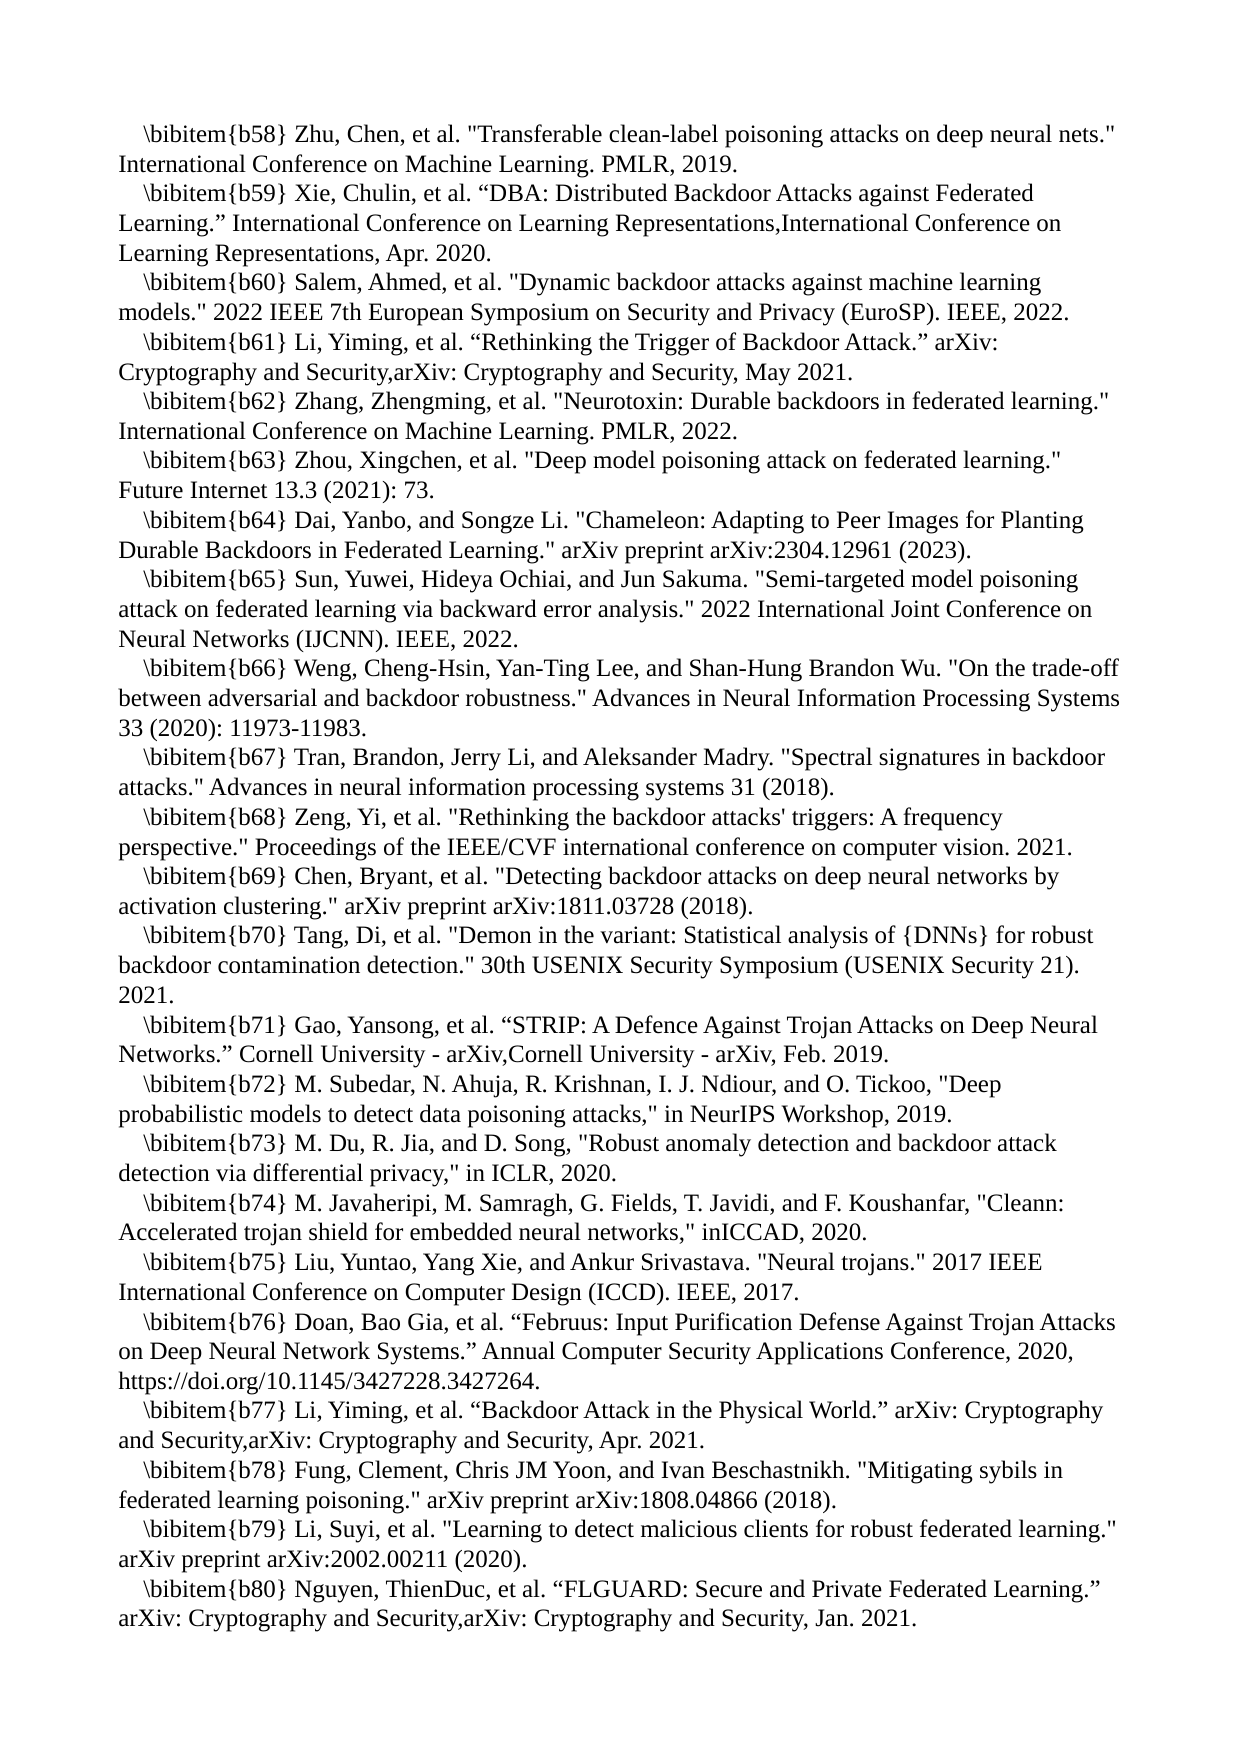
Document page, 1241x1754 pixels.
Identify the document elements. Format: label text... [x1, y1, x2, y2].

text \bibitem{b67} Tran, Brandon, Jerry Li, and Aleksander Madry. "Spectral signatures in backdoor attacks." Advances in neural information processing systems 31 (2018). [118, 742, 1122, 801]
text \bibitem{b69} Chen, Bryant, et al. "Detecting backdoor attacks on deep neural networks by activation clustering." arXiv preprint arXiv:1811.03728 (2018). [118, 860, 1122, 920]
text \bibitem{b58} Zhu, Chen, et al. "Transferable clean-label poisoning attacks on deep neural nets." International Conference on Machine Learning. PMLR, 2019. [118, 118, 1122, 177]
text \bibitem{b63} Zhou, Xingchen, et al. "Deep model poisoning attack on federated learning." Future Internet 13.3 (2021): 73. [118, 445, 1122, 504]
text \bibitem{b59} Xie, Chulin, et al. “DBA: Distributed Backdoor Attacks against Federated Learning.” International Conference on Learning Representations,International Conference on Learning Representations, Apr. 2020. [118, 177, 1122, 267]
text \bibitem{b64} Dai, Yanbo, and Songze Li. "Chameleon: Adapting to Peer Images for Planting Durable Backdoors in Federated Learning." arXiv preprint arXiv:2304.12961 (2023). [118, 504, 1122, 563]
text \bibitem{b74} M. Javaheripi, M. Samragh, G. Fields, T. Javidi, and F. Koushanfar, "Cleann: Accelerated trojan shield for embedded neural networks," inICCAD, 2020. [118, 1187, 1122, 1246]
text \bibitem{b80} Nguyen, ThienDuc, et al. “FLGUARD: Secure and Private Federated Learning.” arXiv: Cryptography and Security,arXiv: Cryptography and Security, Jan. 2021. [118, 1573, 1122, 1632]
text \bibitem{b60} Salem, Ahmed, et al. "Dynamic backdoor attacks against machine learning models." 2022 IEEE 7th European Symposium on Security and Privacy (EuroSP). IEEE, 2022. [118, 267, 1122, 326]
text \bibitem{b79} Li, Suyi, et al. "Learning to detect malicious clients for robust federated learning." arXiv preprint arXiv:2002.00211 (2020). [118, 1513, 1122, 1573]
text \bibitem{b78} Fung, Clement, Chris JM Yoon, and Ivan Beschastnikh. "Mitigating sybils in federated learning poisoning." arXiv preprint arXiv:1808.04866 (2018). [118, 1454, 1122, 1513]
text \bibitem{b72} M. Subedar, N. Ahuja, R. Krishnan, I. J. Ndiour, and O. Tickoo, "Deep probabilistic models to detect data poisoning attacks," in NeurIPS Workshop, 2019. [118, 1068, 1122, 1127]
text \bibitem{b61} Li, Yiming, et al. “Rethinking the Trigger of Backdoor Attack.” arXiv: Cryptography and Security,arXiv: Cryptography and Security, May 2021. [118, 326, 1122, 385]
text \bibitem{b62} Zhang, Zhengming, et al. "Neurotoxin: Durable backdoors in federated learning." International Conference on Machine Learning. PMLR, 2022. [118, 385, 1122, 445]
text \bibitem{b76} Doan, Bao Gia, et al. “Februus: Input Purification Defense Against Trojan Attacks on Deep Neural Network Systems.” Annual Computer Security Applications Conference, 2020, https://doi.org/10.1145/3427228.3427264. [118, 1306, 1122, 1395]
text \bibitem{b73} M. Du, R. Jia, and D. Song, "Robust anomaly detection and backdoor attack detection via differential privacy," in ICLR, 2020. [118, 1127, 1122, 1187]
text \bibitem{b66} Weng, Cheng-Hsin, Yan-Ting Lee, and Shan-Hung Brandon Wu. "On the trade-off between adversarial and backdoor robustness." Advances in Neural Information Processing Systems 33 (2020): 11973-11983. [118, 652, 1122, 742]
text \bibitem{b75} Liu, Yuntao, Yang Xie, and Ankur Srivastava. "Neural trojans." 2017 IEEE International Conference on Computer Design (ICCD). IEEE, 2017. [118, 1246, 1122, 1306]
text \bibitem{b65} Sun, Yuwei, Hideya Ochiai, and Jun Sakuma. "Semi-targeted model poisoning attack on federated learning via backward error analysis." 2022 International Joint Conference on Neural Networks (IJCNN). IEEE, 2022. [118, 563, 1122, 652]
text \bibitem{b70} Tang, Di, et al. "Demon in the variant: Statistical analysis of {DNNs} for robust backdoor contamination detection." 30th USENIX Security Symposium (USENIX Security 21). 2021. [118, 920, 1122, 1009]
text \bibitem{b77} Li, Yiming, et al. “Backdoor Attack in the Physical World.” arXiv: Cryptography and Security,arXiv: Cryptography and Security, Apr. 2021. [118, 1395, 1122, 1454]
text \bibitem{b68} Zeng, Yi, et al. "Rethinking the backdoor attacks' triggers: A frequency perspective." Proceedings of the IEEE/CVF international conference on computer vision. 2021. [118, 801, 1122, 860]
text \bibitem{b71} Gao, Yansong, et al. “STRIP: A Defence Against Trojan Attacks on Deep Neural Networks.” Cornell University - arXiv,Cornell University - arXiv, Feb. 2019. [118, 1009, 1122, 1068]
